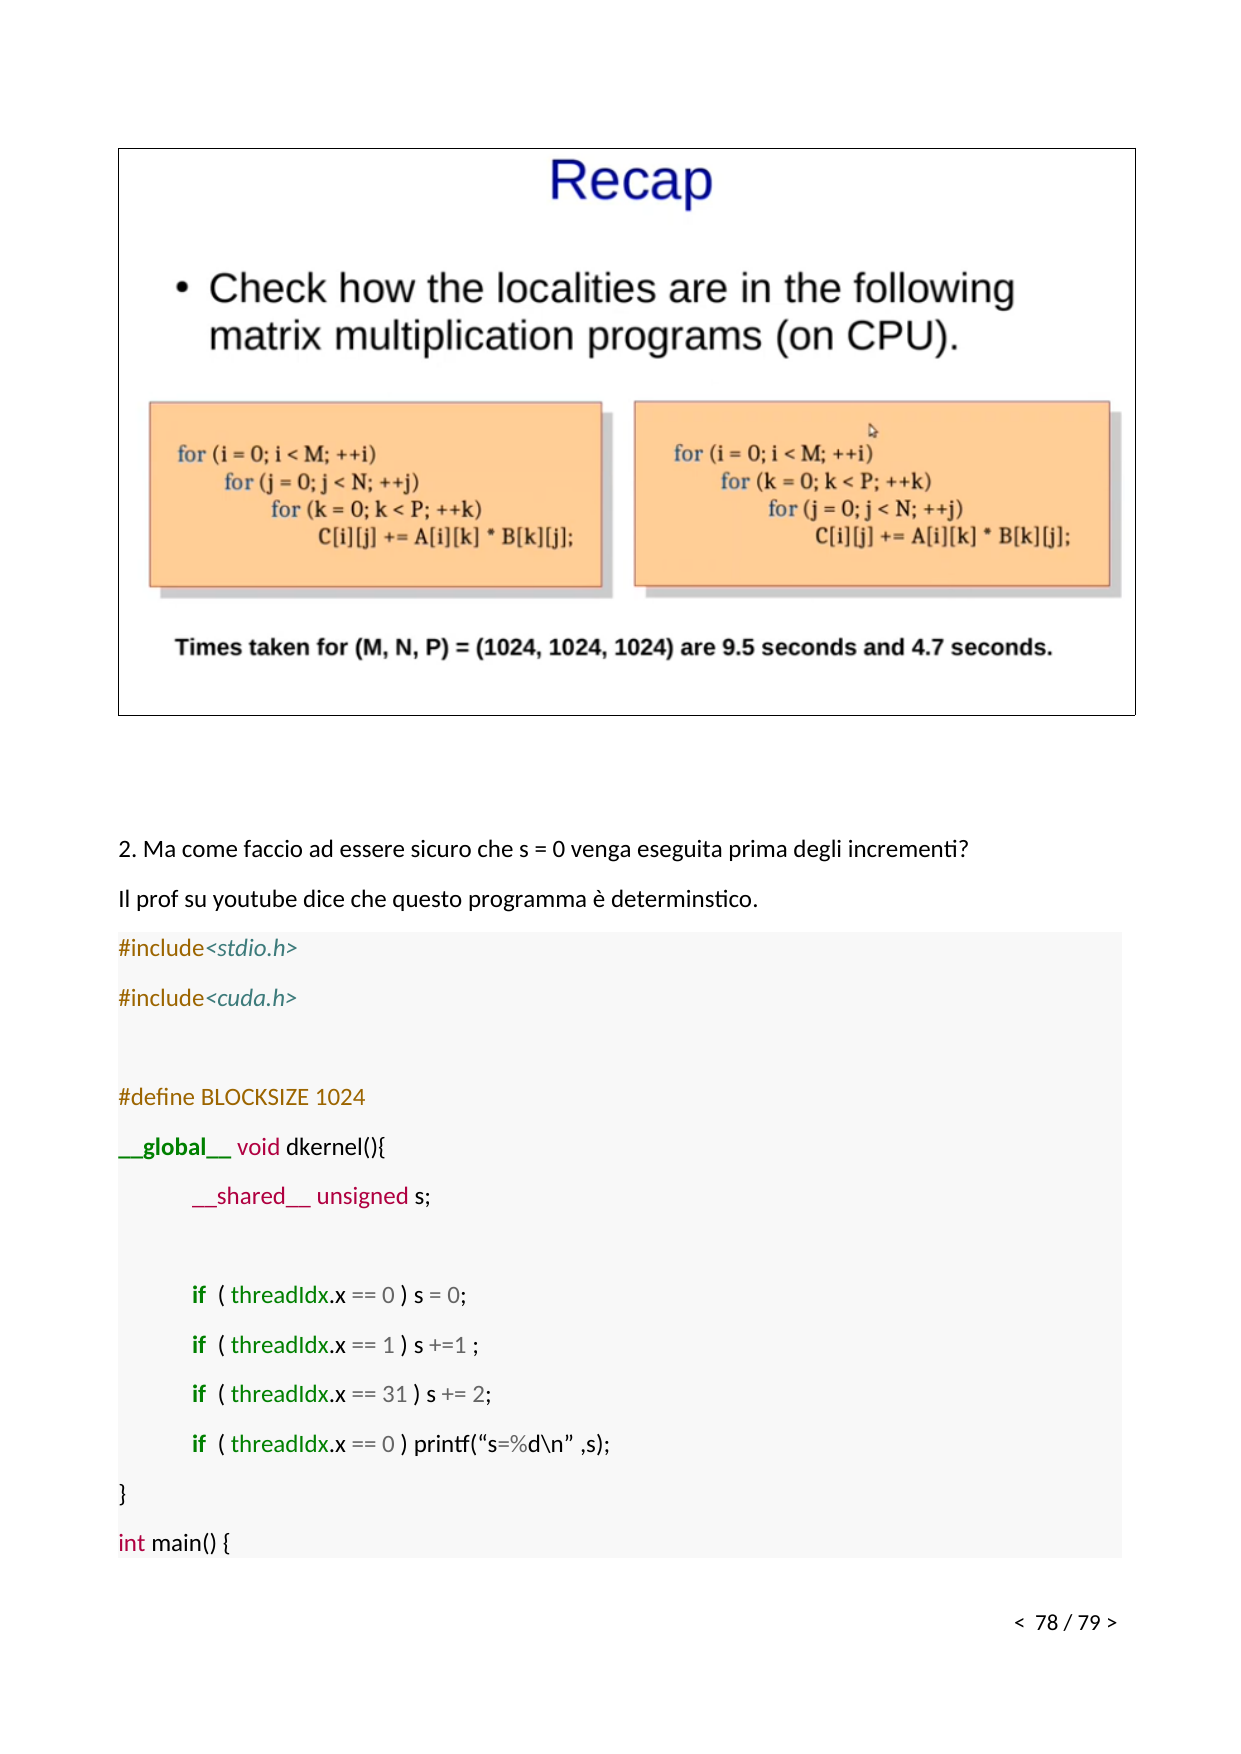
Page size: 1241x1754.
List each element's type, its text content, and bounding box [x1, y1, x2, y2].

text if ( threadIdx.x == 0 ) printf(“s=%d\n” ,s); [118, 1428, 1122, 1459]
text } [118, 1478, 1122, 1508]
text __shared__ unsigned s; [118, 1180, 1122, 1211]
text __global__ void dkernel(){ [118, 1131, 1122, 1161]
text #define BLOCKSIZE 1024 [118, 1081, 1122, 1112]
text #include<stdio.h> [118, 932, 1122, 963]
text #include<cuda.h> [118, 982, 1122, 1012]
text int main() { [118, 1527, 1122, 1558]
text if ( threadIdx.x == 31 ) s += 2; [118, 1379, 1122, 1409]
text if ( threadIdx.x == 0 ) s = 0; [118, 1279, 1122, 1310]
text if ( threadIdx.x == 1 ) s +=1 ; [118, 1329, 1122, 1359]
text Il prof su youtube dice che questo programma è determinstico. [118, 883, 1122, 913]
picture [121, 150, 1132, 712]
text 2. Ma come faccio ad essere sicuro che s = 0 venga eseguita prima degli incrementi? [118, 833, 1122, 864]
